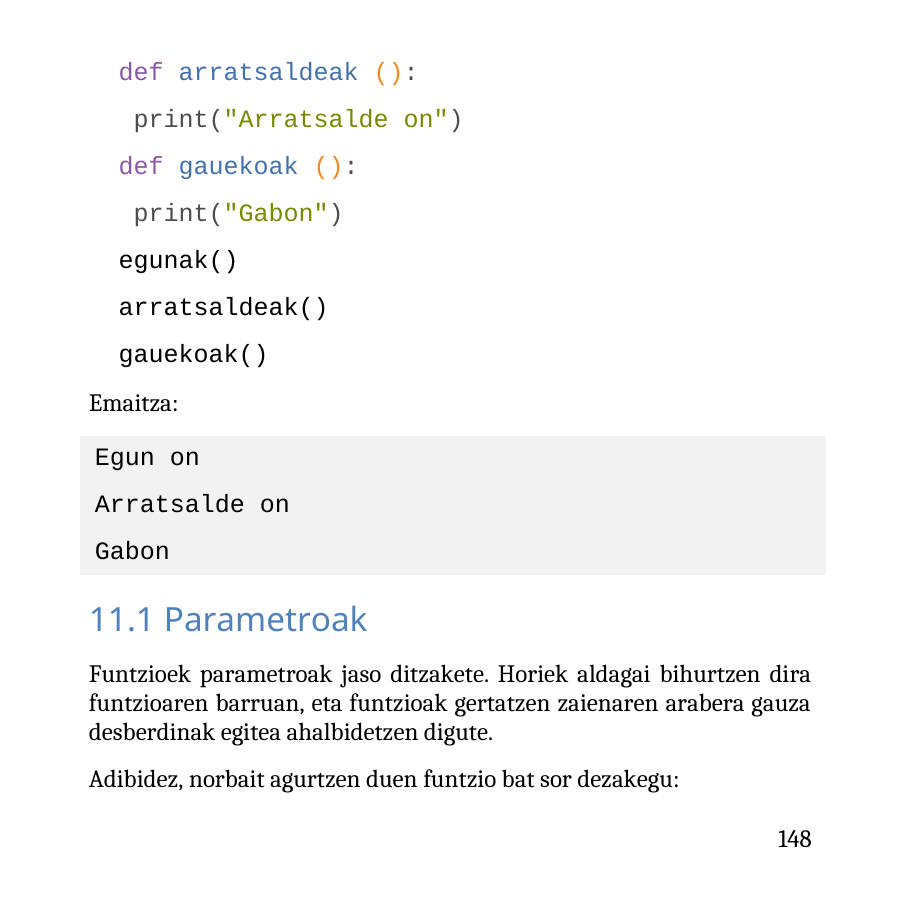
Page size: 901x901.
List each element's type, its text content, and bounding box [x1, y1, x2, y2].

subtitle Parametroak [89, 596, 811, 642]
text def arratsaldeak (): [118, 59, 811, 87]
text Gabon [86, 530, 820, 569]
text Funtzioek parametroak jaso ditzakete. Horiek aldagai bihurtzen dira funtzioaren barruan, eta funtzioak gertatzen zaienaren arabera gauza desberdinak egitea ahalbidetzen digute. [89, 660, 811, 747]
text Arratsalde on [86, 483, 820, 520]
text gauekoak() [118, 342, 811, 370]
text arratsaldeak() [118, 294, 811, 323]
text egunak() [118, 247, 811, 276]
text def gauekoak (): [118, 153, 811, 182]
text print("Arratsalde on") [118, 106, 811, 134]
text Adibidez, norbait agurtzen duen funtzio bat sor dezakegu: [89, 765, 811, 794]
text print("Gabon") [118, 200, 811, 229]
text Egun on [86, 443, 820, 473]
text Emaitza: [89, 389, 811, 417]
